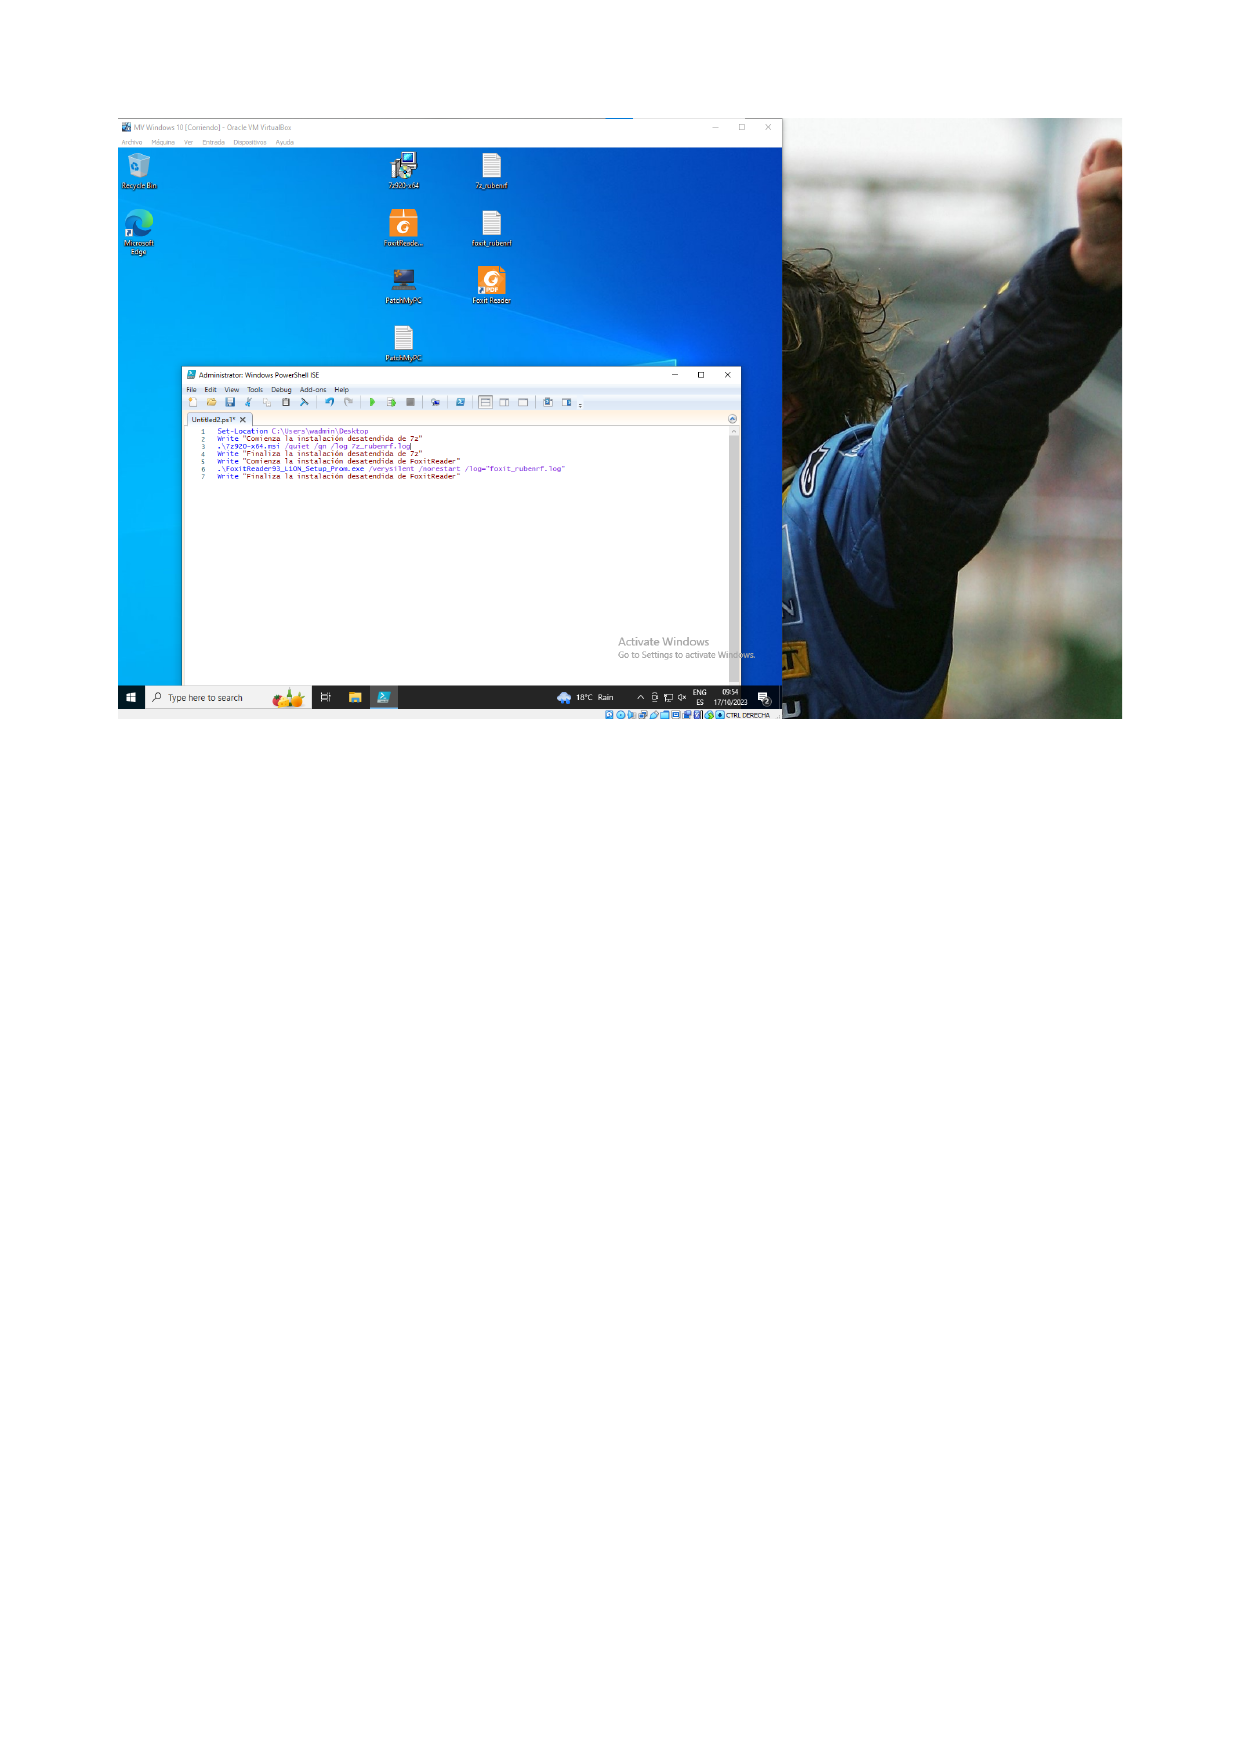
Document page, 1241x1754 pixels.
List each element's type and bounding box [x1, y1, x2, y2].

picture [118, 118, 1123, 719]
picture [142, 194, 153, 202]
picture [126, 210, 152, 236]
picture [368, 334, 378, 357]
